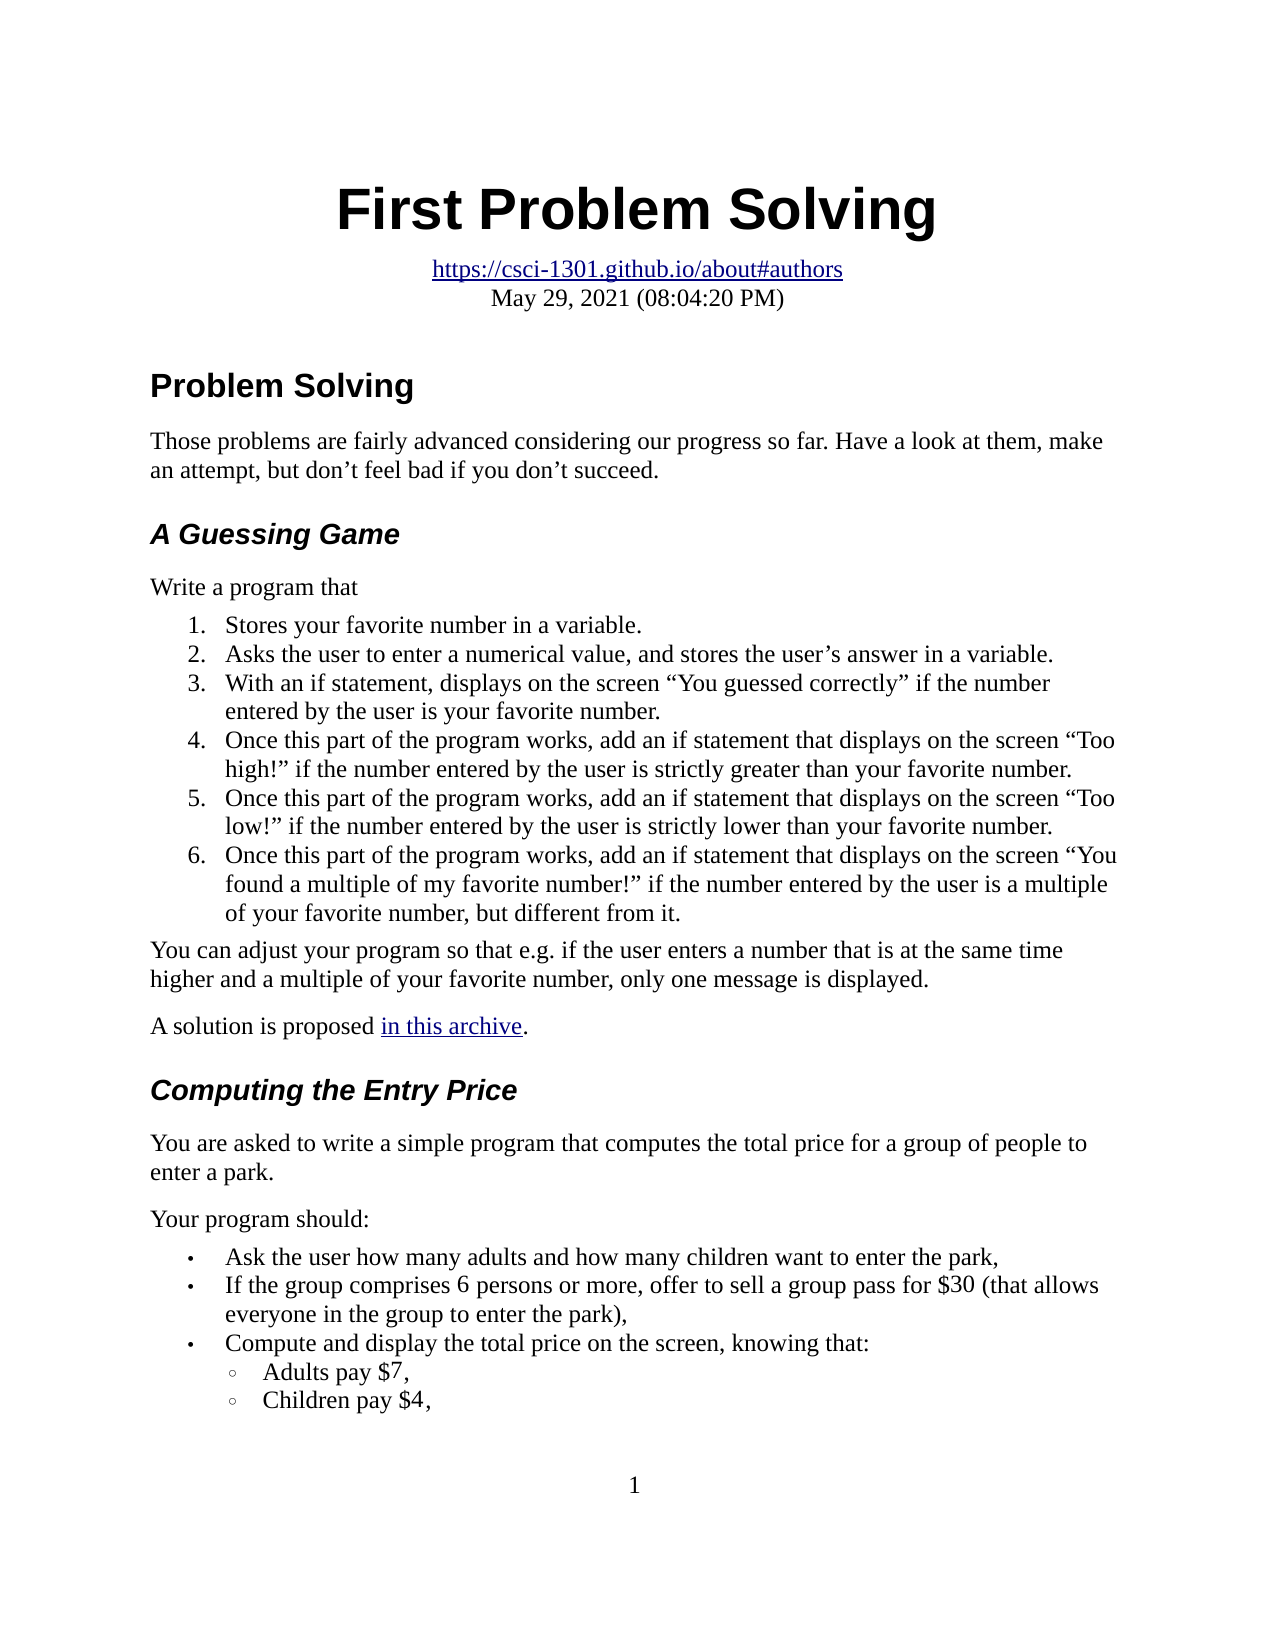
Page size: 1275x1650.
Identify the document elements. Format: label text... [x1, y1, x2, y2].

list Asks the user to enter a numerical value, and stores the user’s answer in a variable. [187, 639, 1125, 668]
list Stores your favorite number in a variable. [187, 610, 1125, 639]
list Ask the user how many adults and how many children want to enter the park, [187, 1242, 1125, 1270]
text You are asked to write a simple program that computes the total price for a group of people to enter a park. [150, 1128, 1125, 1186]
list With an if statement, displays on the screen “You guessed correctly” if the number entered by the user is your favorite number. [187, 668, 1125, 725]
list If the group comprises persons or more, offer to sell a group pass for $ (that allows everyone in the group to enter the park), [187, 1270, 1125, 1328]
list Once this part of the program works, add an if statement that displays on the screen “Too high!” if the number entered by the user is strictly greater than your favorite number. [187, 725, 1125, 783]
list Adults pay $, [225, 1357, 1125, 1385]
subtitle Computing the Entry Price [150, 1073, 1125, 1107]
list Children pay $, [225, 1385, 1125, 1414]
list Compute and display the total price on the screen, knowing that: [187, 1328, 1125, 1357]
list Once this part of the program works, add an if statement that displays on the screen “You found a multiple of my favorite number!” if the number entered by the user is a multiple of your favorite number, but different from it. [187, 840, 1125, 926]
title First Problem Solving [150, 175, 1125, 242]
text Write a program that [150, 572, 1125, 601]
list Once this part of the program works, add an if statement that displays on the screen “Too low!” if the number entered by the user is strictly lower than your favorite number. [187, 783, 1125, 840]
subtitle Problem Solving [150, 366, 1125, 404]
text You can adjust your program so that e.g. if the user enters a number that is at the same time higher and a multiple of your favorite number, only one message is displayed. [150, 935, 1125, 993]
text May 29, 2021 (08:04:20 PM) [150, 283, 1125, 312]
subtitle A Guessing Game [150, 517, 1125, 551]
text A solution is proposed in this archive. [150, 1011, 1125, 1039]
text Those problems are fairly advanced considering our progress so far. Have a look at them, make an attempt, but don’t feel bad if you don’t succeed. [150, 426, 1125, 483]
text https://csci-1301.github.io/about#authors [150, 254, 1125, 283]
text Your program should: [150, 1204, 1125, 1233]
